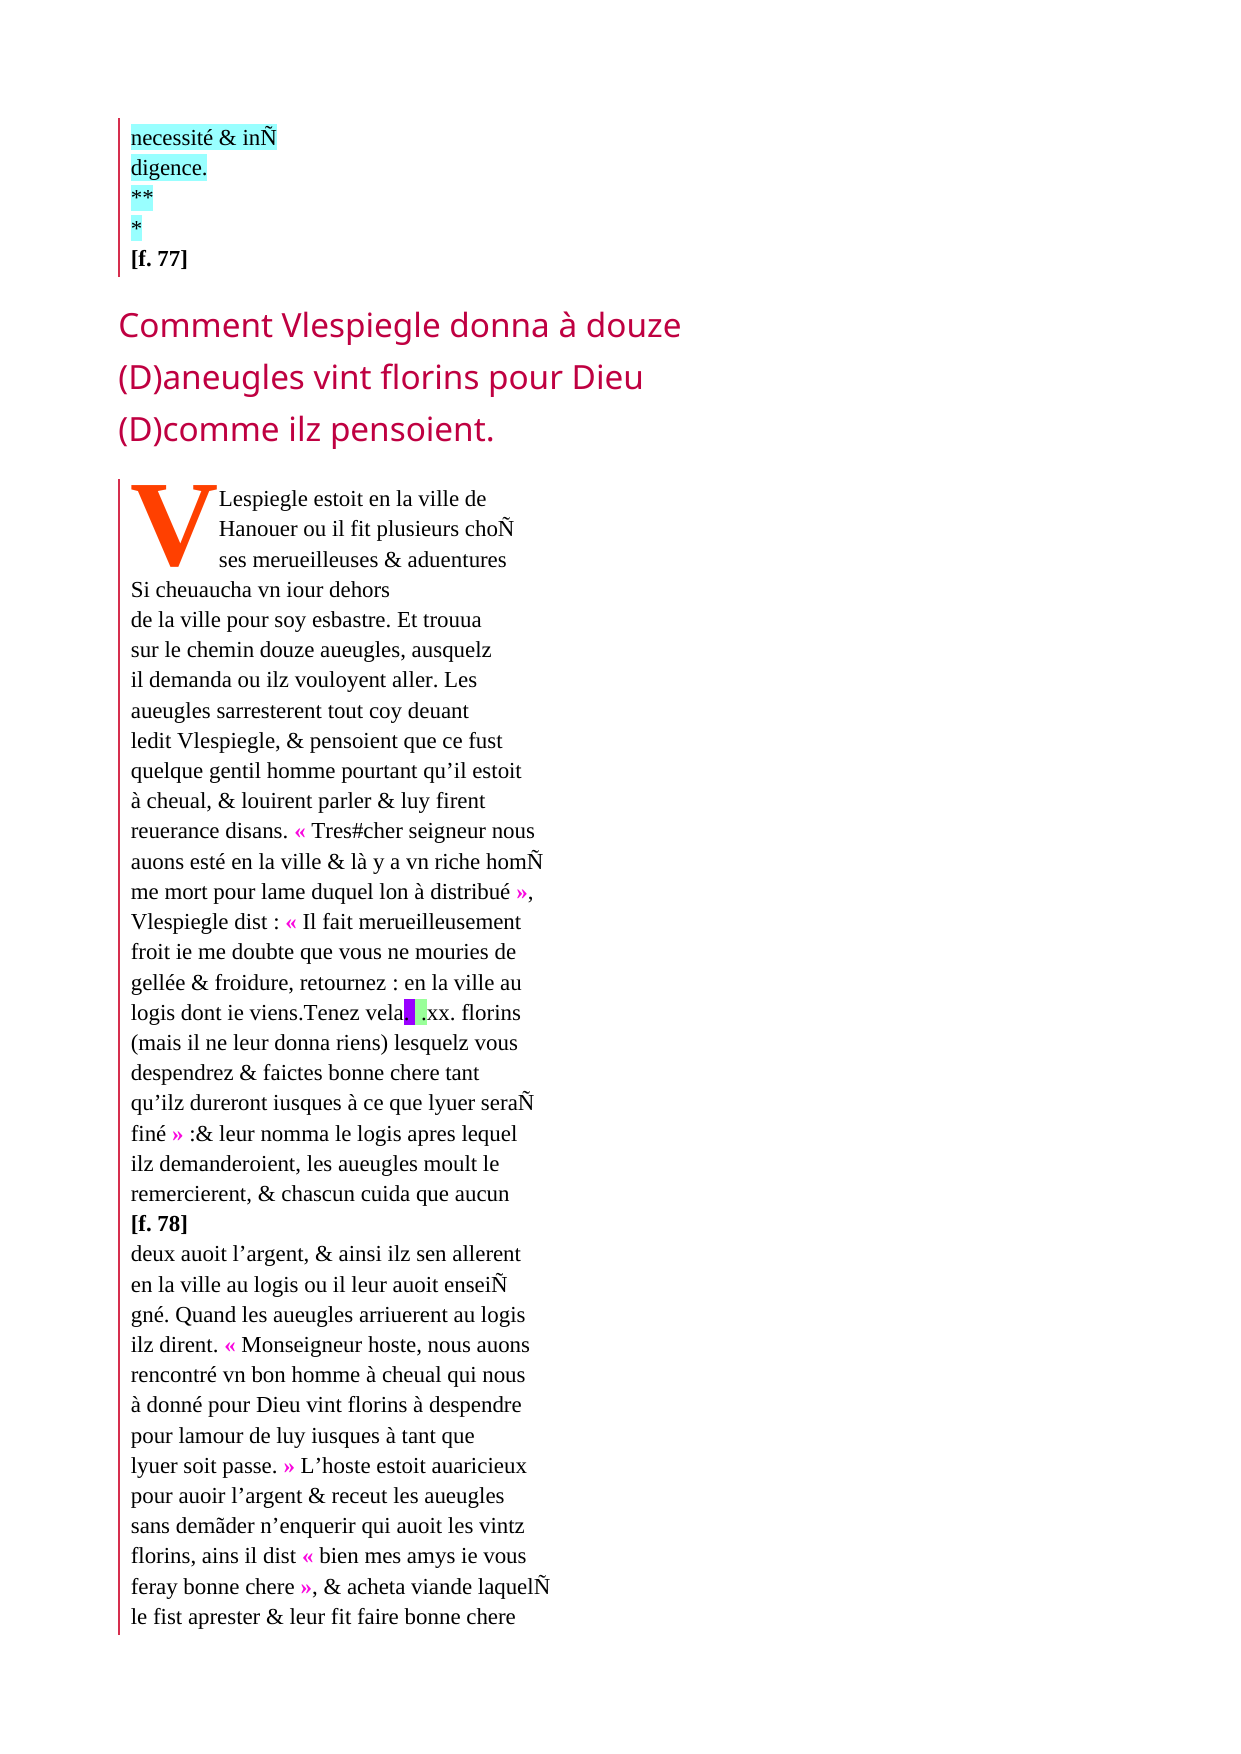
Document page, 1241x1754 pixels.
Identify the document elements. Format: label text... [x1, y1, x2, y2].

text necessité & inÑ digence. ** * [f. 77] [120, 118, 1122, 277]
text Comment Vlespiegle donna à douze (D)aneugles vint florins pour Dieu (D)comme ilz pensoient. [118, 302, 1122, 452]
text VLespiegle estoit en la ville de Hanouer ou il fit plusieurs choÑ ses merueilleuses & aduentures Si cheuaucha vn iour dehors de la ville pour soy esbastre. Et trouua sur le chemin douze aueugles, ausquelz il demanda ou ilz vouloyent aller. Les aueugles sarresterent tout coy deuant ledit Vlespiegle, & pensoient que ce fust quelque gentil homme pourtant qu’il estoit à cheual, & louirent parler & luy firent reuerance disans. « Tres#cher seigneur nous auons esté en la ville & là y a vn riche homÑ me mort pour lame duquel lon à distribué », Vlespiegle dist : « Il fait merueilleusement froit ie me doubte que vous ne mouries de gellée & froidure, retournez : en la ville au logis dont ie viens.Tenez vela. .xx. florins (mais il ne leur donna riens) lesquelz vous despendrez & faictes bonne chere tant qu’ilz dureront iusques à ce que lyuer seraÑ finé » :& leur nomma le logis apres lequel ilz demanderoient, les aueugles moult le remercierent, & chascun cuida que aucun [f. 78] deux auoit l’argent, & ainsi ilz sen allerent en la ville au logis ou il leur auoit enseiÑ gné. Quand les aueugles arriuerent au logis ilz dirent. « Monseigneur hoste, nous auons rencontré vn bon homme à cheual qui nous à donné pour Dieu vint florins à despendre pour lamour de luy iusques à tant que lyuer soit passe. » L’hoste estoit auaricieux pour auoir l’argent & receut les aueugles sans demãder n’enquerir qui auoit les vintz florins, ains il dist « bien mes amys ie vous feray bonne chere », & acheta viande laquelÑ le fist aprester & leur fit faire bonne chere [120, 479, 1122, 1635]
